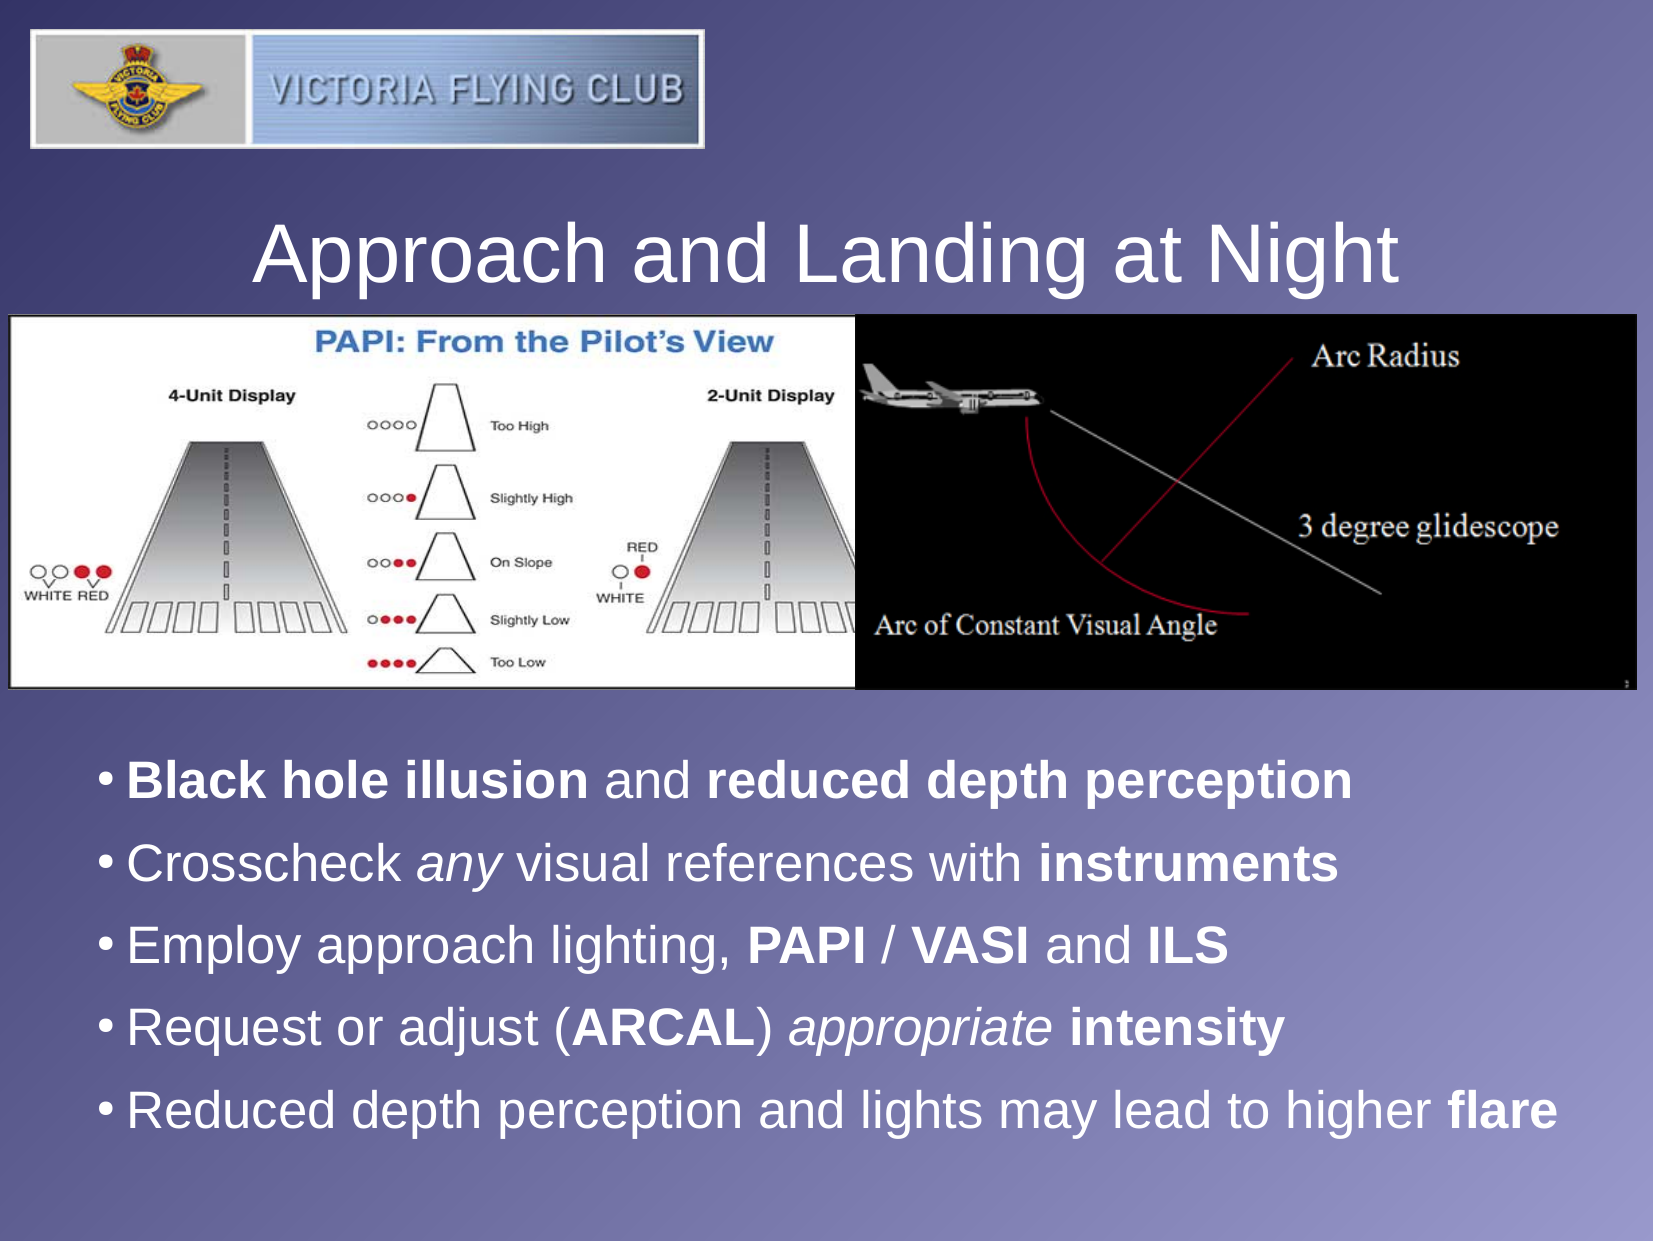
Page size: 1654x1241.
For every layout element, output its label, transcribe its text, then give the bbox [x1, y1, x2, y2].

list Black hole illusion and reduced depth perception Crosscheck any visual references with instruments Employ approach lighting, PAPI / VASI and ILS Request or adjust (ARCAL) appropriate intensity Reduced depth perception and lights may lead to higher flare [82, 750, 1571, 1201]
picture [8, 314, 1637, 691]
title Approach and Landing at Night [82, 150, 1571, 314]
picture [30, 29, 705, 149]
